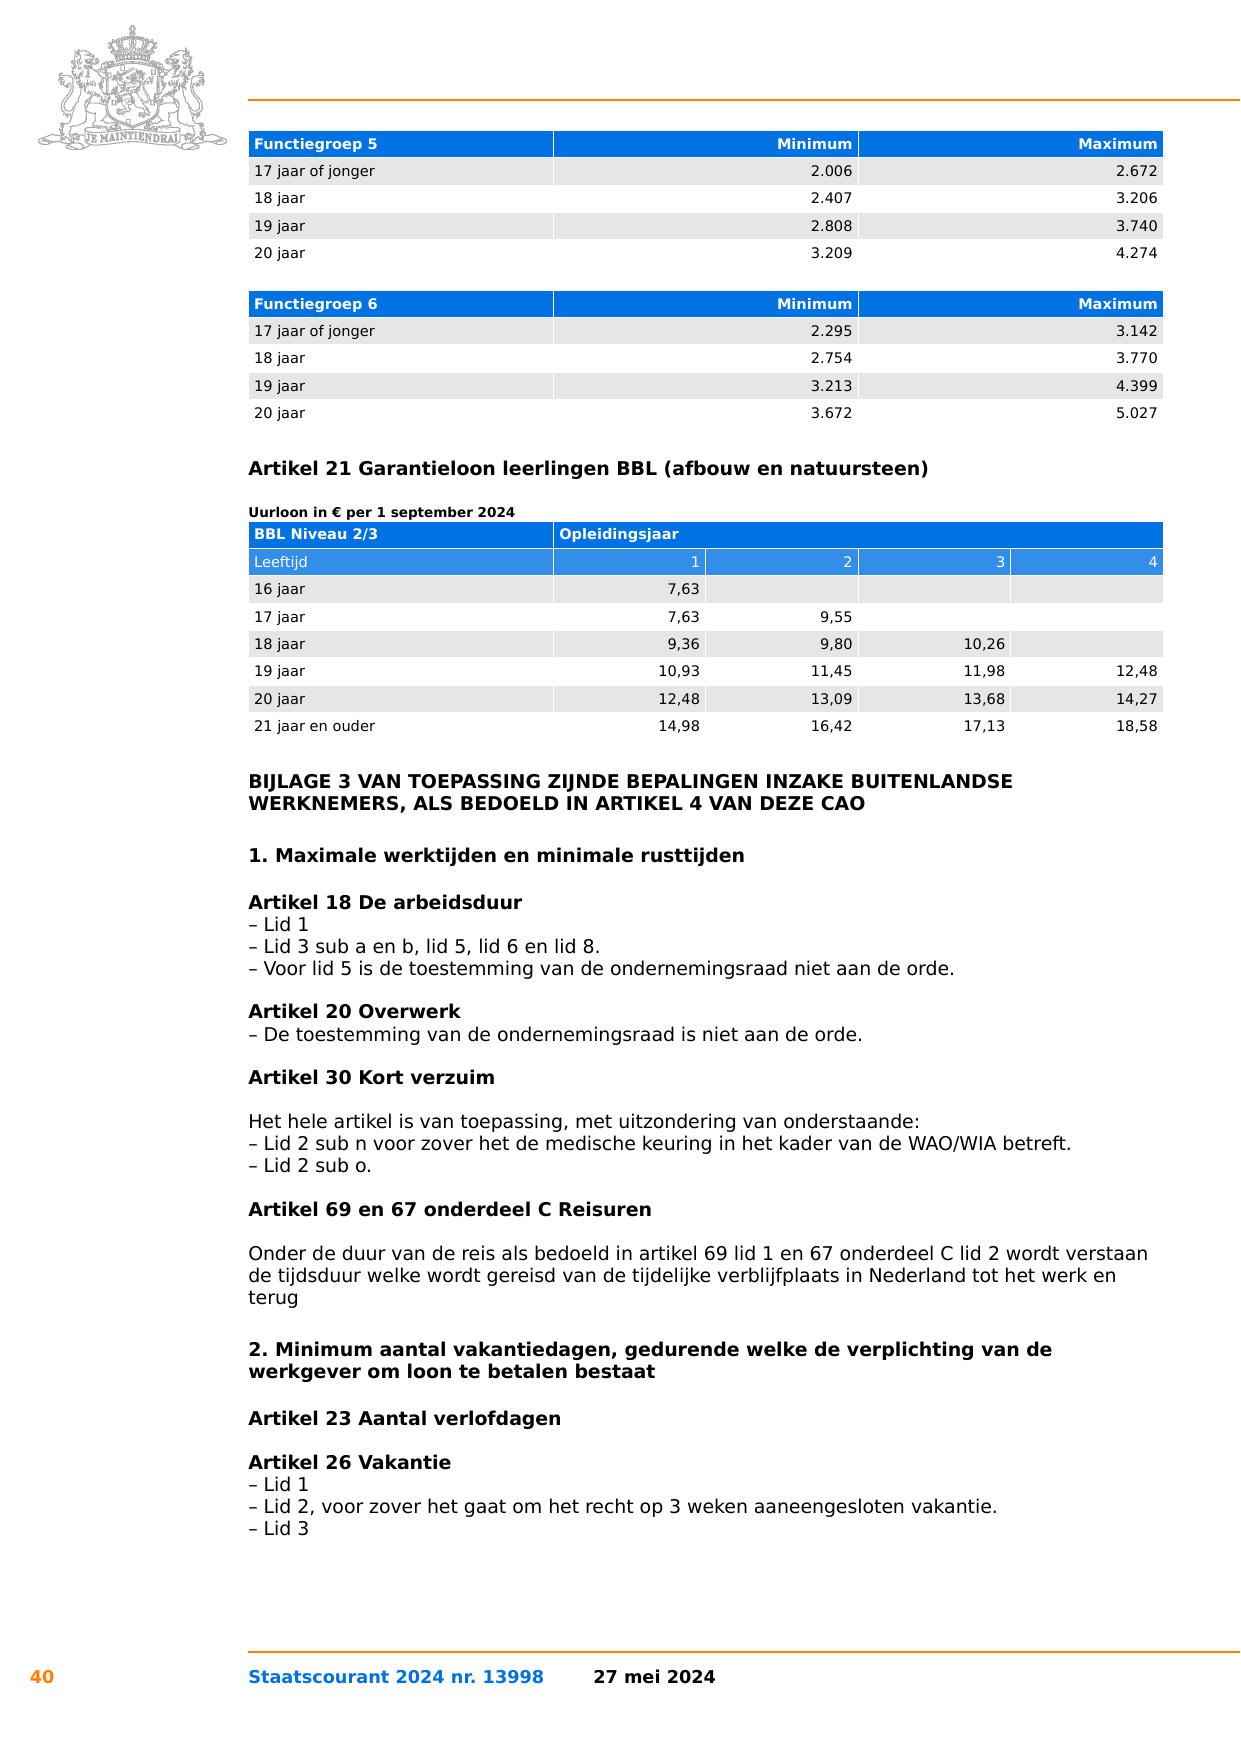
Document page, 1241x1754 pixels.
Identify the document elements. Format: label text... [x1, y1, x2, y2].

text – De toestemming van de ondernemingsraad is niet aan de orde. [248, 1023, 1163, 1045]
table_cell 2.407 [554, 186, 858, 212]
subtitle 2. Minimum aantal vakantiedagen, gedurende welke de verplichting van de werkgever om loon te betalen bestaat [248, 1339, 1163, 1383]
table_cell 4.274 [859, 241, 1163, 267]
table_cell 17,13 [859, 713, 1010, 740]
table_cell [859, 576, 1010, 603]
table_cell [1011, 604, 1163, 630]
table_cell 3.206 [859, 186, 1163, 212]
text Onder de duur van de reis als bedoeld in artikel 69 lid 1 en 67 onderdeel C lid 2 wordt verstaan de tijdsduur welke wordt gereisd van de tijdelijke verblijfplaats in Nederland tot het werk en terug [248, 1243, 1163, 1309]
table_cell 3 [859, 549, 1010, 575]
table_cell 17 jaar of jonger [249, 158, 553, 185]
table_cell 19 jaar [249, 659, 553, 685]
subtitle Artikel 23 Aantal verlofdagen [248, 1408, 1163, 1430]
table_cell 2.672 [859, 158, 1163, 185]
text – Lid 3 sub a en b, lid 5, lid 6 en lid 8. [248, 936, 1163, 958]
table_cell 9,80 [706, 631, 858, 657]
subtitle Artikel 30 Kort verzuim [248, 1067, 1163, 1089]
table_cell 19 jaar [249, 213, 553, 239]
table_header Functiegroep 5 [249, 131, 553, 157]
table_cell 12,48 [554, 686, 705, 712]
table_cell 2.006 [554, 158, 858, 185]
subtitle Artikel 26 Vakantie [248, 1452, 1163, 1473]
subtitle Artikel 21 Garantieloon leerlingen BBL (afbouw en natuursteen) [248, 458, 1163, 480]
table_cell Leeftijd [249, 549, 553, 575]
table_cell 17 jaar [249, 604, 553, 630]
table_cell 10,93 [554, 659, 705, 685]
table_cell 4 [1011, 549, 1163, 575]
table_cell 16 jaar [249, 576, 553, 603]
table_header Functiegroep 6 [249, 291, 553, 317]
table_cell 12,48 [1011, 659, 1163, 685]
table_cell 18 jaar [249, 346, 553, 372]
table_cell 4.399 [859, 373, 1163, 399]
text – Lid 1 [248, 914, 1163, 936]
text – Lid 2, voor zover het gaat om het recht op 3 weken aaneengesloten vakantie. [248, 1496, 1163, 1517]
table_cell [1011, 576, 1163, 603]
table_cell 14,98 [554, 713, 705, 740]
table_header Minimum [554, 131, 858, 157]
table_cell 21 jaar en ouder [249, 713, 553, 740]
table_cell [706, 576, 858, 603]
table_cell 5.027 [859, 400, 1163, 427]
table_cell 7,63 [554, 576, 705, 603]
table_cell 2.754 [554, 346, 858, 372]
table_cell 20 jaar [249, 686, 553, 712]
table_header Uurloon in € per 1 september 2024 [248, 505, 1163, 521]
text – Lid 3 [248, 1517, 1163, 1539]
text – Lid 2 sub n voor zover het de medische keuring in het kader van de WAO/WIA betreft. [248, 1133, 1163, 1155]
table_cell 10,26 [859, 631, 1010, 657]
table_cell 3.213 [554, 373, 858, 399]
table_cell 3.209 [554, 241, 858, 267]
table_header Minimum [554, 291, 858, 317]
subtitle Artikel 20 Overwerk [248, 1001, 1163, 1023]
table_cell 11,98 [859, 659, 1010, 685]
table_header Maximum [859, 291, 1163, 317]
table_cell 3.142 [859, 318, 1163, 344]
table_cell 20 jaar [249, 400, 553, 427]
table_cell 13,09 [706, 686, 858, 712]
table_cell 3.672 [554, 400, 858, 427]
table_header Maximum [859, 131, 1163, 157]
table_cell 9,36 [554, 631, 705, 657]
table_cell 19 jaar [249, 373, 553, 399]
table_cell 20 jaar [249, 241, 553, 267]
table_cell 14,27 [1011, 686, 1163, 712]
text – Lid 1 [248, 1473, 1163, 1496]
picture [38, 25, 227, 150]
table_cell 17 jaar of jonger [249, 318, 553, 344]
table_cell 2.808 [554, 213, 858, 239]
table_cell [1011, 631, 1163, 657]
table_cell 18 jaar [249, 186, 553, 212]
table_cell 3.740 [859, 213, 1163, 239]
table_cell 2 [706, 549, 858, 575]
table_cell BBL Niveau 2/3 [249, 522, 553, 548]
subtitle BIJLAGE 3 VAN TOEPASSING ZIJNDE BEPALINGEN INZAKE BUITENLANDSE WERKNEMERS, ALS BEDOELD IN ARTIKEL 4 VAN DEZE CAO [248, 771, 1163, 815]
table_cell 16,42 [706, 713, 858, 740]
table_cell 2.295 [554, 318, 858, 344]
table_cell 1 [554, 549, 705, 575]
table_cell 13,68 [859, 686, 1010, 712]
table_cell Opleidingsjaar [554, 522, 1163, 548]
text Het hele artikel is van toepassing, met uitzondering van onderstaande: [248, 1111, 1163, 1133]
table_cell 18 jaar [249, 631, 553, 657]
subtitle 1. Maximale werktijden en minimale rusttijden [248, 845, 1163, 867]
table_cell 11,45 [706, 659, 858, 685]
text – Voor lid 5 is de toestemming van de ondernemingsraad niet aan de orde. [248, 958, 1163, 979]
table_cell 7,63 [554, 604, 705, 630]
subtitle Artikel 69 en 67 onderdeel C Reisuren [248, 1199, 1163, 1221]
table_cell 9,55 [706, 604, 858, 630]
table_cell [859, 604, 1010, 630]
table_cell 3.770 [859, 346, 1163, 372]
subtitle Artikel 18 De arbeidsduur [248, 892, 1163, 914]
text – Lid 2 sub o. [248, 1155, 1163, 1177]
table_cell 18,58 [1011, 713, 1163, 740]
